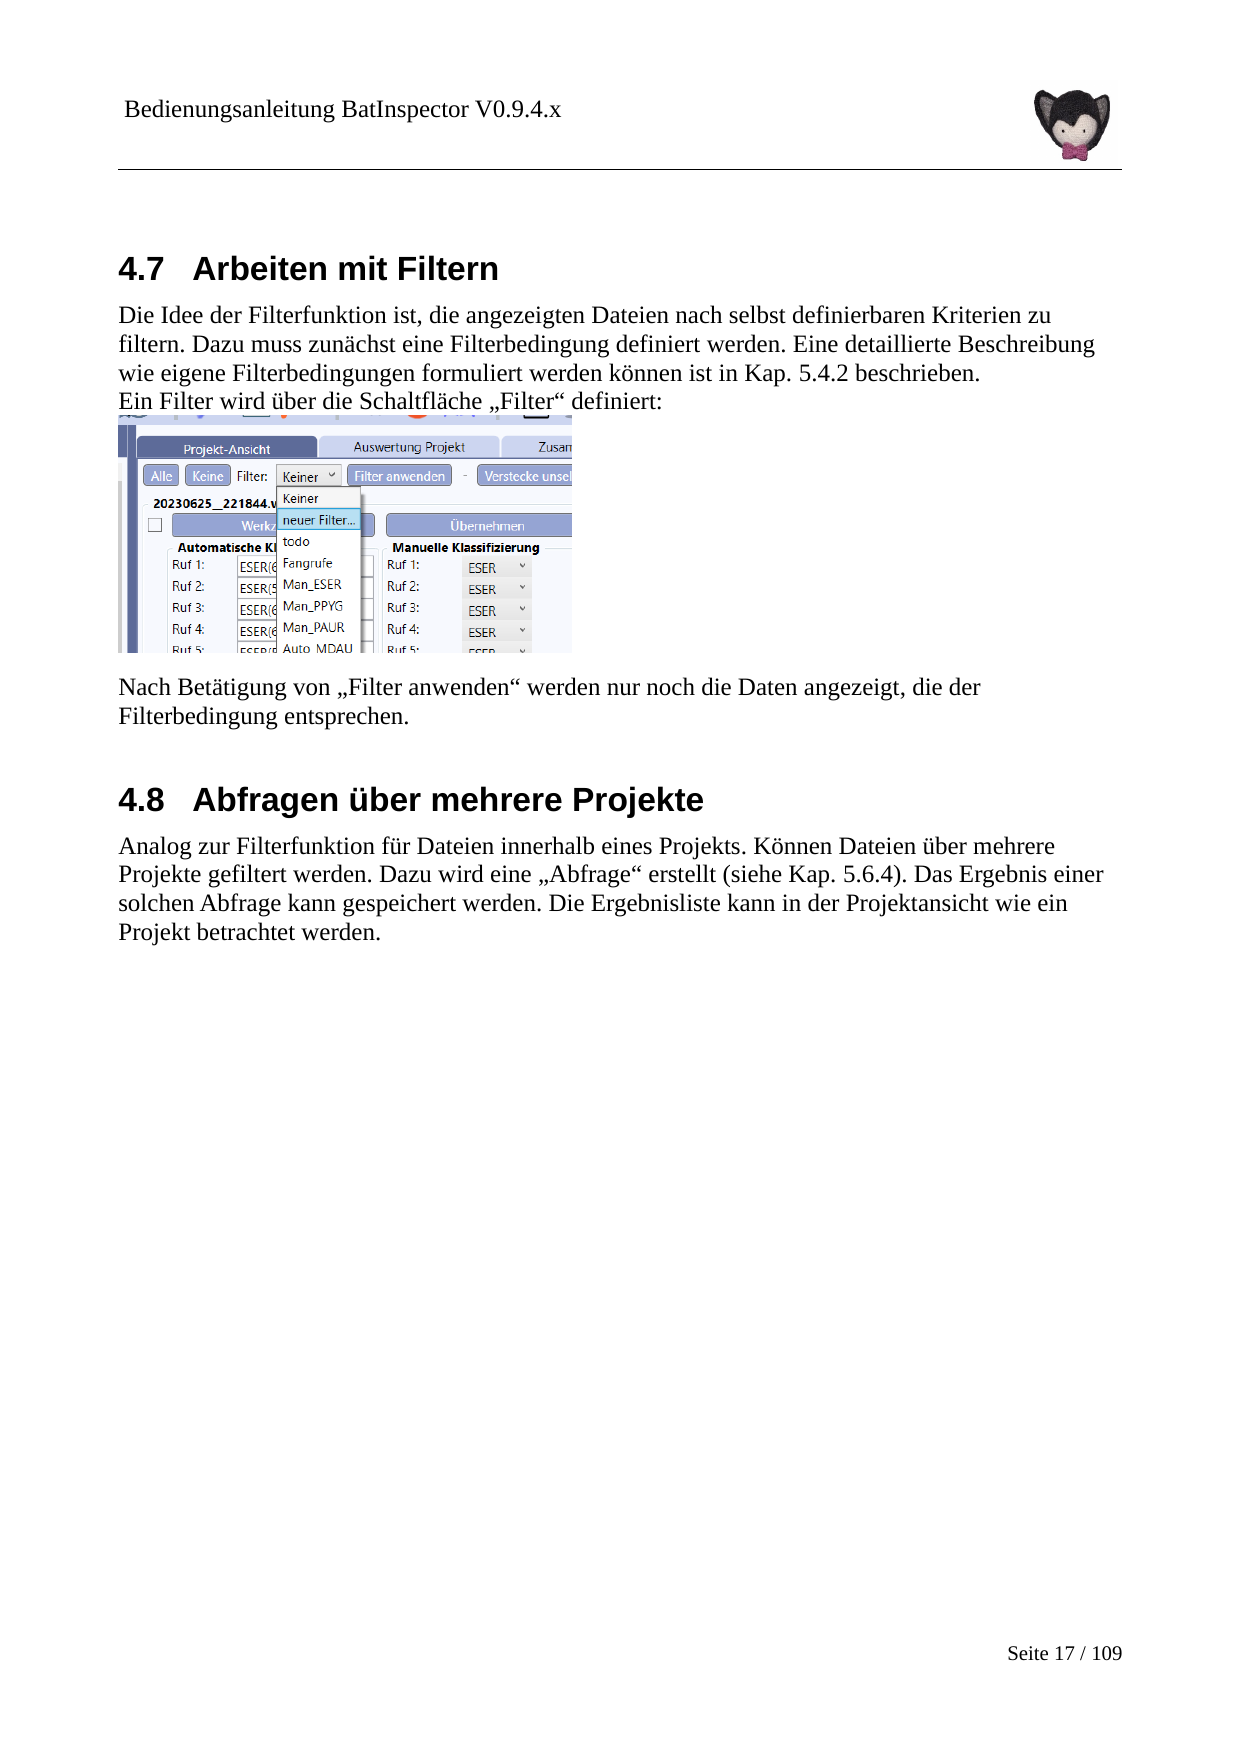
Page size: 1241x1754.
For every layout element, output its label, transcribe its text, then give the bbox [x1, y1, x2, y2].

text Analog zur Filterfunktion für Dateien innerhalb eines Projekts. Können Dateien über mehrere Projekte gefiltert werden. Dazu wird eine „Abfrage“ erstellt (siehe Kap. 5.6.4). Das Ergebnis einer solchen Abfrage kann gespeichert werden. Die Ergebnisliste kann in der Projektansicht wie ein Projekt betrachtet werden. [118, 831, 1122, 946]
text Ein Filter wird über die Schaltfläche „Filter“ definiert: [118, 386, 1122, 421]
subtitle Arbeiten mit Filtern [118, 249, 1122, 288]
picture [1030, 80, 1119, 169]
text Die Idee der Filterfunktion ist, die angezeigten Dateien nach selbst definierbaren Kriterien zu filtern. Dazu muss zunächst eine Filterbedingung definiert werden. Eine detaillierte Beschreibung wie eigene Filterbedingungen formuliert werden können ist in Kap. 5.4.2 beschrieben. [118, 300, 1122, 386]
picture [118, 415, 572, 653]
text Nach Betätigung von „Filter anwenden“ werden nur noch die Daten angezeigt, die der Filterbedingung entsprechen. [118, 672, 1122, 730]
subtitle Abfragen über mehrere Projekte [118, 779, 1122, 818]
